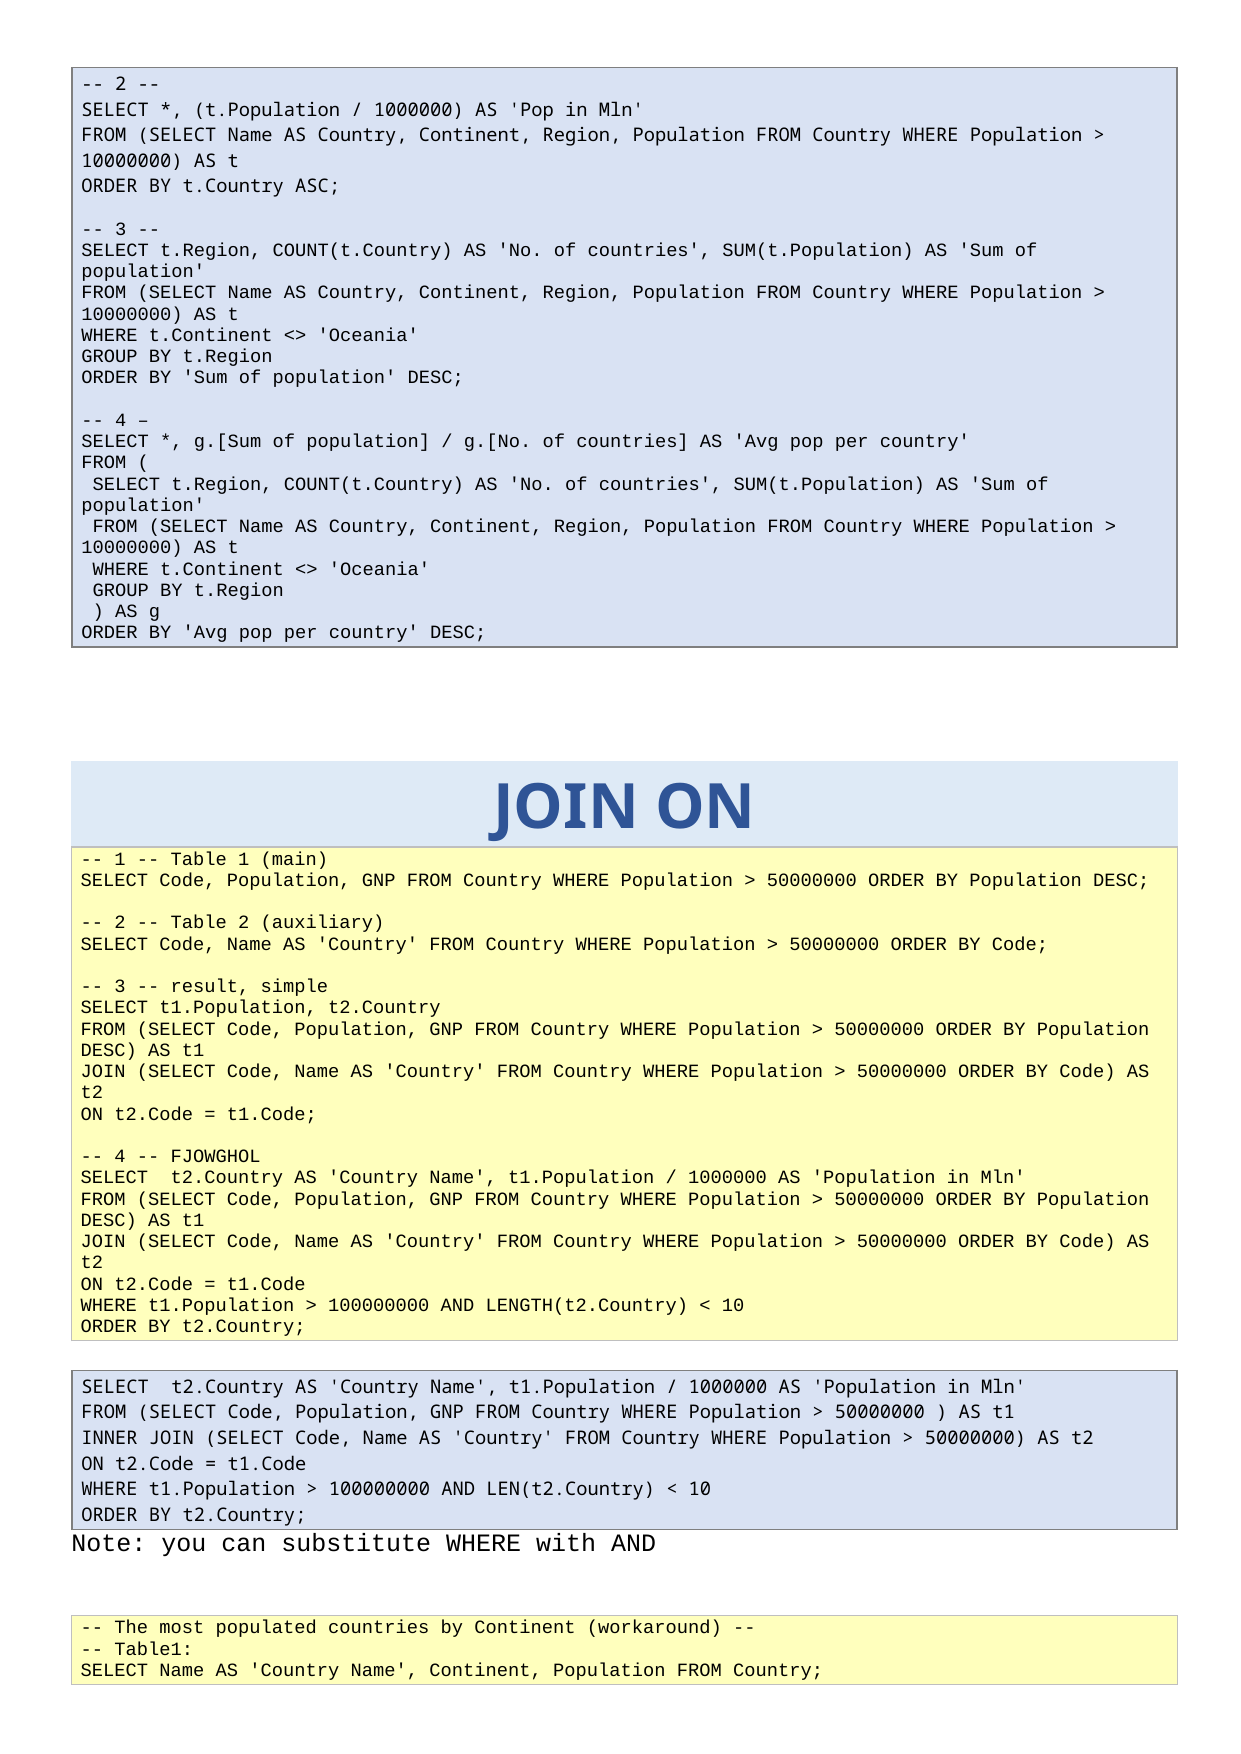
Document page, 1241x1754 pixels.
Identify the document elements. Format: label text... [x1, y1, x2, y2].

text -- Table1: [72, 1636, 1177, 1658]
text SELECT t2.Country AS 'Country Name', t1.Population / 1000000 AS 'Population in Mln' [73, 1371, 1176, 1395]
text FROM (SELECT Name AS Country, Continent, Region, Population FROM Country WHERE Population > 10000000) AS t [73, 118, 1176, 169]
text ORDER BY t.Country ASC; [73, 169, 1176, 194]
text SELECT *, g.[Sum of population] / g.[No. of countries] AS 'Avg pop per country' [73, 428, 1176, 449]
text FROM ( [73, 449, 1176, 471]
text SELECT t2.Country AS 'Country Name', t1.Population / 1000000 AS 'Population in Mln' [72, 1165, 1177, 1186]
text FROM (SELECT Code, Population, GNP FROM Country WHERE Population > 50000000 ORDER BY Population DESC) AS t1 [72, 1186, 1177, 1229]
text GROUP BY t.Region [73, 343, 1176, 364]
text FROM (SELECT Code, Population, GNP FROM Country WHERE Population > 50000000 ORDER BY Population DESC) AS t1 [72, 1016, 1177, 1059]
text -- 3 -- result, simple [72, 974, 1177, 995]
text ON t2.Code = t1.Code [72, 1271, 1177, 1293]
text JOIN (SELECT Code, Name AS 'Country' FROM Country WHERE Population > 50000000 ORDER BY Code) AS t2 [72, 1059, 1177, 1101]
text -- 4 – [73, 407, 1176, 428]
text ) AS g [73, 598, 1176, 619]
text -- 1 -- Table 1 (main) [72, 848, 1177, 868]
text -- 2 -- [73, 68, 1176, 92]
subtitle JOIN ON [71, 761, 1178, 846]
text ON t2.Code = t1.Code [73, 1446, 1176, 1472]
text ON t2.Code = t1.Code; [72, 1101, 1177, 1123]
text FROM (SELECT Name AS Country, Continent, Region, Population FROM Country WHERE Population > 10000000) AS t [73, 513, 1176, 556]
text -- 4 -- FJOWGHOL [72, 1144, 1177, 1165]
text -- 2 -- Table 2 (auxiliary) [72, 910, 1177, 931]
text FROM (SELECT Code, Population, GNP FROM Country WHERE Population > 50000000 ) AS t1 [73, 1395, 1176, 1421]
text SELECT *, (t.Population / 1000000) AS 'Pop in Mln' [73, 92, 1176, 118]
text SELECT t.Region, COUNT(t.Country) AS 'No. of countries', SUM(t.Population) AS 'Sum of population' [73, 471, 1176, 513]
text -- The most populated countries by Continent (workaround) -- [72, 1616, 1177, 1636]
text GROUP BY t.Region [73, 577, 1176, 598]
text WHERE t1.Population > 100000000 AND LENGTH(t2.Country) < 10 [72, 1293, 1177, 1314]
text JOIN (SELECT Code, Name AS 'Country' FROM Country WHERE Population > 50000000 ORDER BY Code) AS t2 [72, 1229, 1177, 1271]
text INNER JOIN (SELECT Code, Name AS 'Country' FROM Country WHERE Population > 50000000) AS t2 [73, 1421, 1176, 1446]
text WHERE t.Continent <> 'Oceania' [73, 322, 1176, 343]
text -- 3 -- [73, 216, 1176, 237]
text FROM (SELECT Name AS Country, Continent, Region, Population FROM Country WHERE Population > 10000000) AS t [73, 279, 1176, 322]
text WHERE t1.Population > 100000000 AND LEN(t2.Country) < 10 [73, 1472, 1176, 1497]
text SELECT t1.Population, t2.Country [72, 995, 1177, 1016]
text WHERE t.Continent <> 'Oceania' [73, 556, 1176, 577]
text SELECT t.Region, COUNT(t.Country) AS 'No. of countries', SUM(t.Population) AS 'Sum of population' [73, 237, 1176, 279]
text SELECT Code, Population, GNP FROM Country WHERE Population > 50000000 ORDER BY Population DESC; [72, 868, 1177, 889]
text ORDER BY t2.Country; [73, 1497, 1176, 1529]
text SELECT Code, Name AS 'Country' FROM Country WHERE Population > 50000000 ORDER BY Code; [72, 931, 1177, 953]
text ORDER BY t2.Country; [72, 1314, 1177, 1340]
text ORDER BY 'Avg pop per country' DESC; [73, 619, 1176, 646]
text SELECT Name AS 'Country Name', Continent, Population FROM Country; [72, 1658, 1177, 1684]
text ORDER BY 'Sum of population' DESC; [73, 364, 1176, 386]
text Note: you can substitute WHERE with AND [71, 1530, 1178, 1558]
